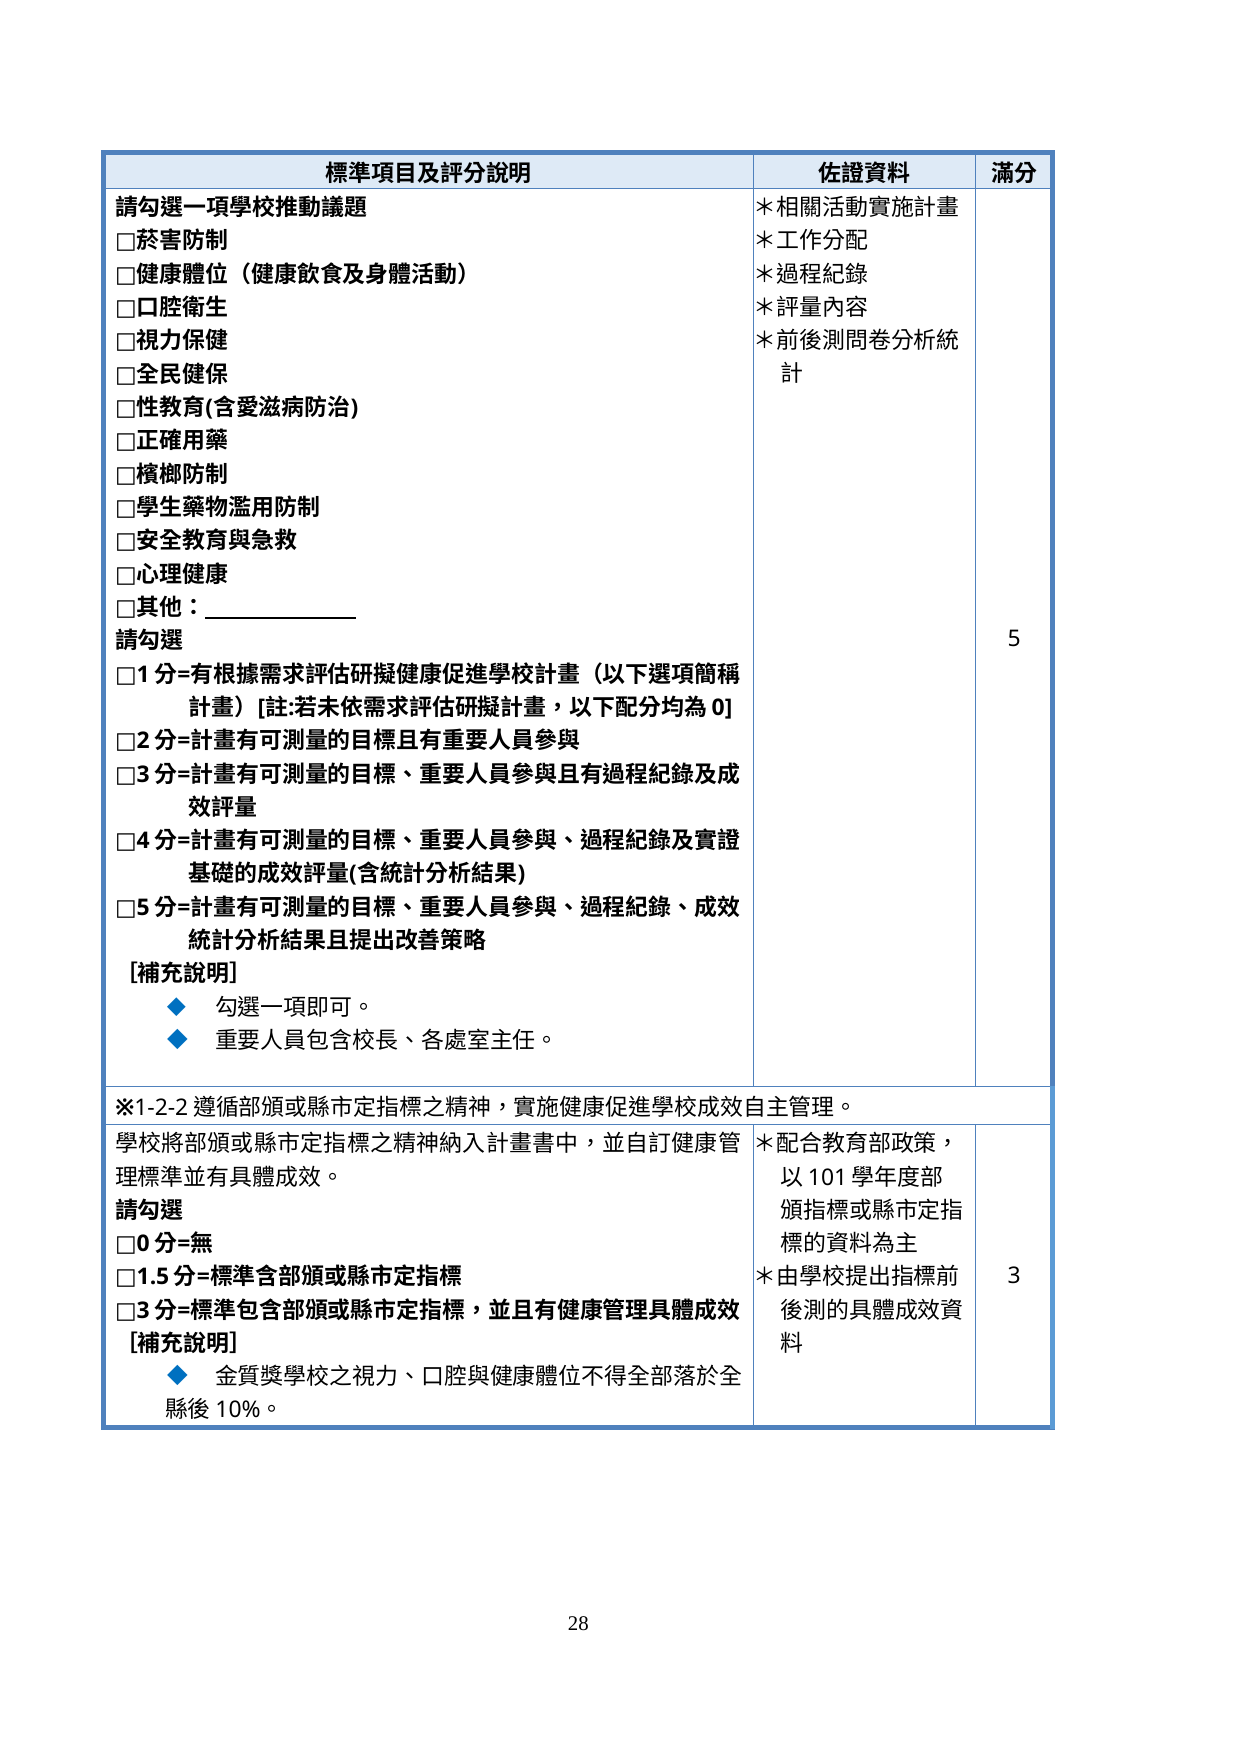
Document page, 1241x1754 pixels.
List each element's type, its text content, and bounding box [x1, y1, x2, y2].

table_cell 3 [976, 1125, 1050, 1425]
table_header 滿分 [976, 155, 1050, 188]
table_cell ＊相關活動實施計畫 ＊工作分配 ＊過程紀錄 ＊評量內容 ＊前後測問卷分析統計 [754, 189, 975, 1086]
table_cell ※1-2-2遵循部頒或縣市定指標之精神，實施健康促進學校成效自主管理。 [106, 1087, 1050, 1124]
table_cell 5 [976, 189, 1050, 1086]
table_cell ＊配合教育部政策，以101學年度部頒指標或縣市定指標的資料為主 ＊由學校提出指標前 後測的具體成效資料 [754, 1125, 975, 1425]
table_header 標準項目及評分說明 [106, 155, 753, 188]
table_cell 學校將部頒或縣市定指標之精神納入計畫書中，並自訂健康管理標準並有具體成效。 請勾選 □0分=無 □1.5分=標準含部頒或縣市定指標 □3分=標準包含部頒或縣市定指標，並且有健康管理具體成效 ［補充說明］ 金質獎學校之視力、口腔與健康體位不得全部落於全縣後10%。 [106, 1125, 753, 1425]
table_cell 請勾選一項學校推動議題 □菸害防制 □健康體位（健康飲食及身體活動） □口腔衛生 □視力保健 □全民健保 □性教育(含愛滋病防治) □正確用藥 □檳榔防制 □學生藥物濫用防制 □安全教育與急救 □心理健康 □其他： 請勾選 □1分=有根據需求評估研擬健康促進學校計畫（以下選項簡稱計畫）[註:若未依需求評估研擬計畫，以下配分均為0] □2分=計畫有可測量的目標且有重要人員參與 □3分=計畫有可測量的目標、重要人員參與且有過程紀錄及成效評量 □4分=計畫有可測量的目標、重要人員參與、過程紀錄及實證基礎的成效評量(含統計分析結果) □5分=計畫有可測量的目標、重要人員參與、過程紀錄、成效統計分析結果且提出改善策略 ［補充說明］ 勾選一項即可。 重要人員包含校長、各處室主任。 [106, 189, 753, 1086]
table_header 佐證資料 [754, 155, 975, 188]
